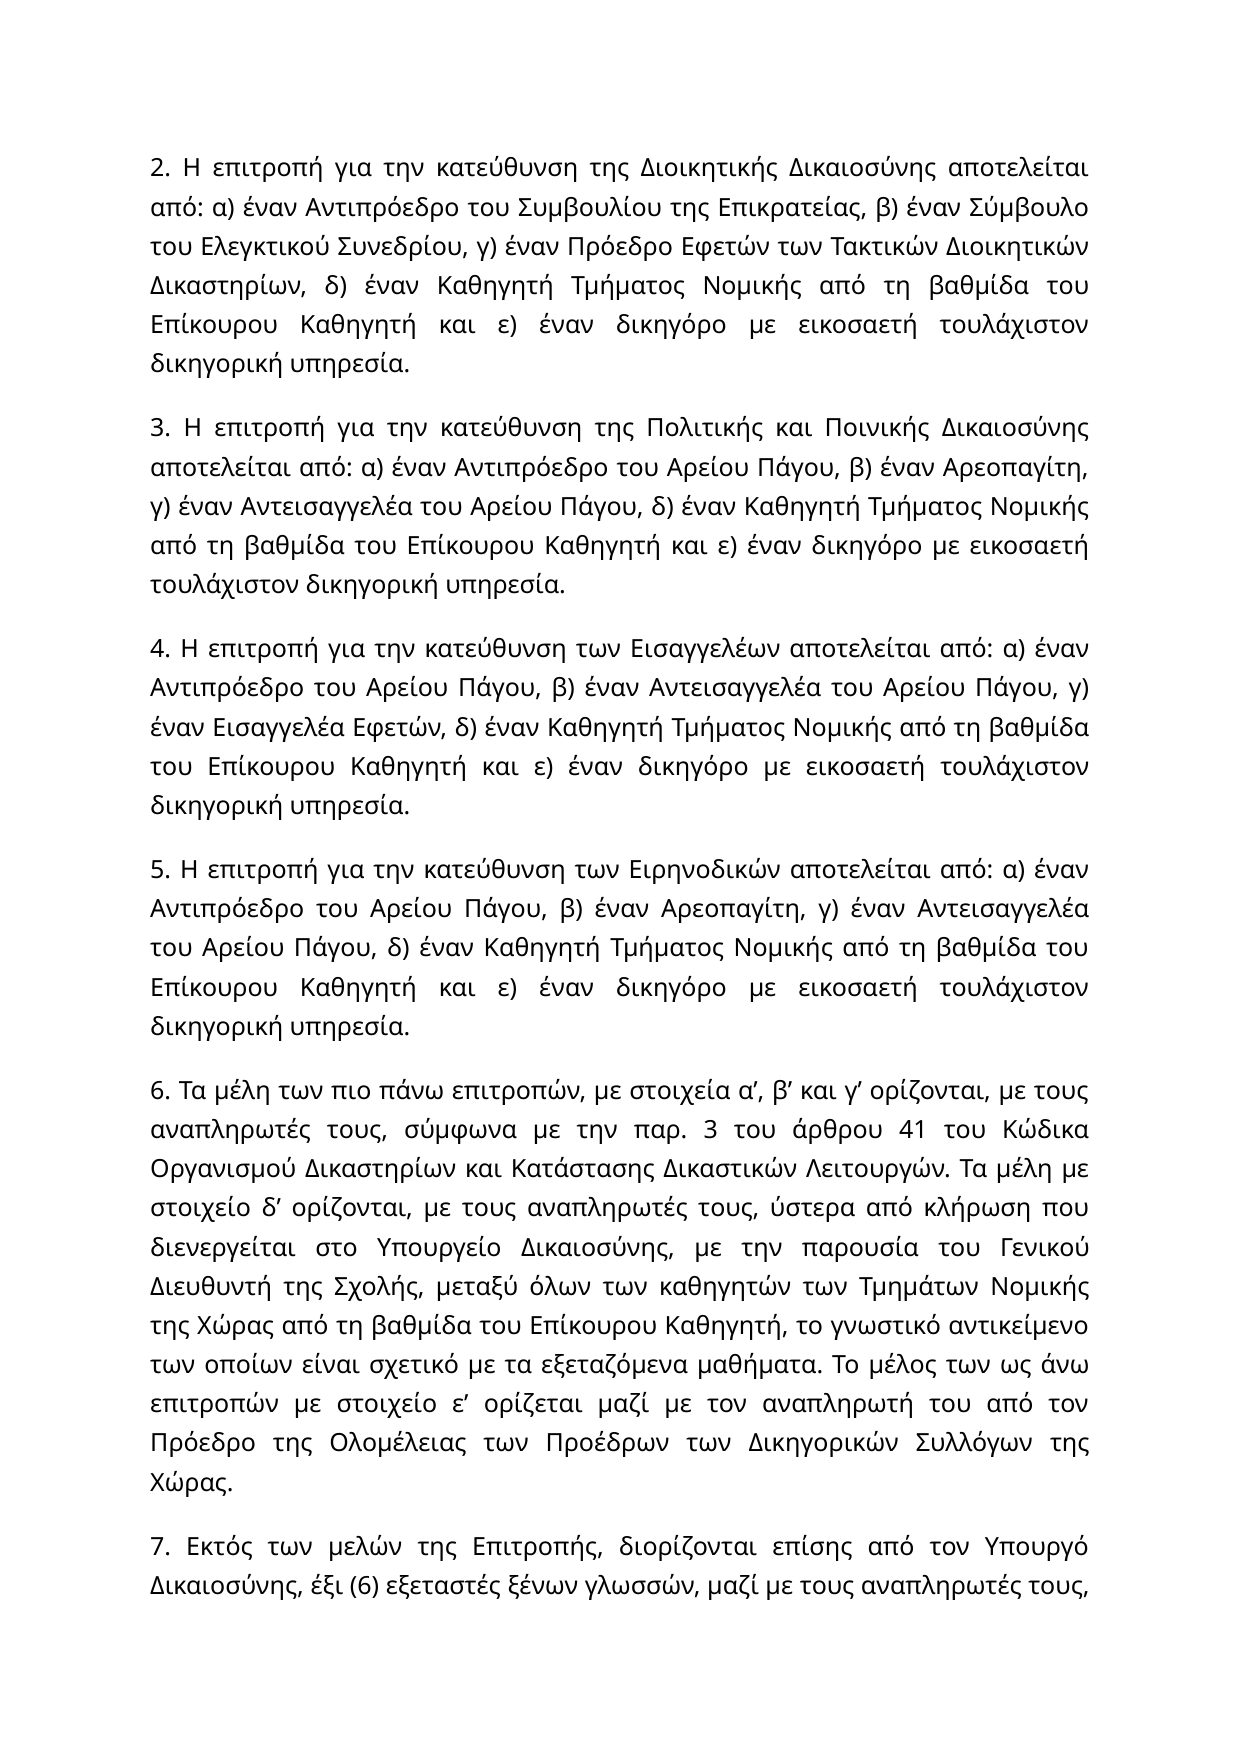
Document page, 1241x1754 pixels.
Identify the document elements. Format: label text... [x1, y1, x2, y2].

text 6. Τα μέλη των πιο πάνω επιτροπών, με στοιχεία α’, β’ και γ’ ορίζονται, με τους αναπληρωτές τους, σύμφωνα με την παρ. 3 του άρθρου 41 του Κώδικα Οργανισμού Δικαστηρίων και Κατάστασης Δικαστικών Λειτουργών. Τα μέλη με στοιχείο δ’ ορίζονται, με τους αναπληρωτές τους, ύστερα από κλήρωση που διενεργείται στο Υπουργείο Δικαιοσύνης, με την παρουσία του Γενικού Διευθυντή της Σχολής, μεταξύ όλων των καθηγητών των Τμημάτων Νομικής της Χώρας από τη βαθμίδα του Επίκουρου Καθηγητή, το γνωστικό αντικείμενο των οποίων είναι σχετικό με τα εξεταζόμενα μαθήματα. Το μέλος των ως άνω επιτροπών με στοιχείο ε’ ορίζεται μαζί με τον αναπληρωτή του από τον Πρόεδρο της Ολομέλειας των Προέδρων των Δικηγορικών Συλλόγων της Χώρας. [150, 1072, 1090, 1498]
text 3. Η επιτροπή για την κατεύθυνση της Πολιτικής και Ποινικής Δικαιοσύνης αποτελείται από: α) έναν Αντιπρόεδρο του Αρείου Πάγου, β) έναν Αρεοπαγίτη, γ) έναν Αντεισαγγελέα του Αρείου Πάγου, δ) έναν Καθηγητή Τμήματος Νομικής από τη βαθμίδα του Επίκουρου Καθηγητή και ε) έναν δικηγόρο με εικοσαετή τουλάχιστον δικηγορική υπηρεσία. [150, 410, 1090, 601]
text 7. Εκτός των μελών της Επιτροπής, διορίζονται επίσης από τον Υπουργό Δικαιοσύνης, έξι (6) εξεταστές ξένων γλωσσών, μαζί με τους αναπληρωτές τους, [150, 1528, 1090, 1602]
text 4. Η επιτροπή για την κατεύθυνση των Εισαγγελέων αποτελείται από: α) έναν Αντιπρόεδρο του Αρείου Πάγου, β) έναν Αντεισαγγελέα του Αρείου Πάγου, γ) έναν Εισαγγελέα Εφετών, δ) έναν Καθηγητή Τμήματος Νομικής από τη βαθμίδα του Επίκουρου Καθηγητή και ε) έναν δικηγόρο με εικοσαετή τουλάχιστον δικηγορική υπηρεσία. [150, 631, 1090, 822]
text 2. Η επιτροπή για την κατεύθυνση της Διοικητικής Δικαιοσύνης αποτελείται από: α) έναν Αντιπρόεδρο του Συμβουλίου της Επικρατείας, β) έναν Σύμβουλο του Ελεγκτικού Συνεδρίου, γ) έναν Πρόεδρο Εφετών των Τακτικών Διοικητικών Δικαστηρίων, δ) έναν Καθηγητή Τμήματος Νομικής από τη βαθμίδα του Επίκουρου Καθηγητή και ε) έναν δικηγόρο με εικοσαετή τουλάχιστον δικηγορική υπηρεσία. [150, 150, 1090, 380]
text 5. Η επιτροπή για την κατεύθυνση των Ειρηνοδικών αποτελείται από: α) έναν Αντιπρόεδρο του Αρείου Πάγου, β) έναν Αρεοπαγίτη, γ) έναν Αντεισαγγελέα του Αρείου Πάγου, δ) έναν Καθηγητή Τμήματος Νομικής από τη βαθμίδα του Επίκουρου Καθηγητή και ε) έναν δικηγόρο με εικοσαετή τουλάχιστον δικηγορική υπηρεσία. [150, 852, 1090, 1042]
